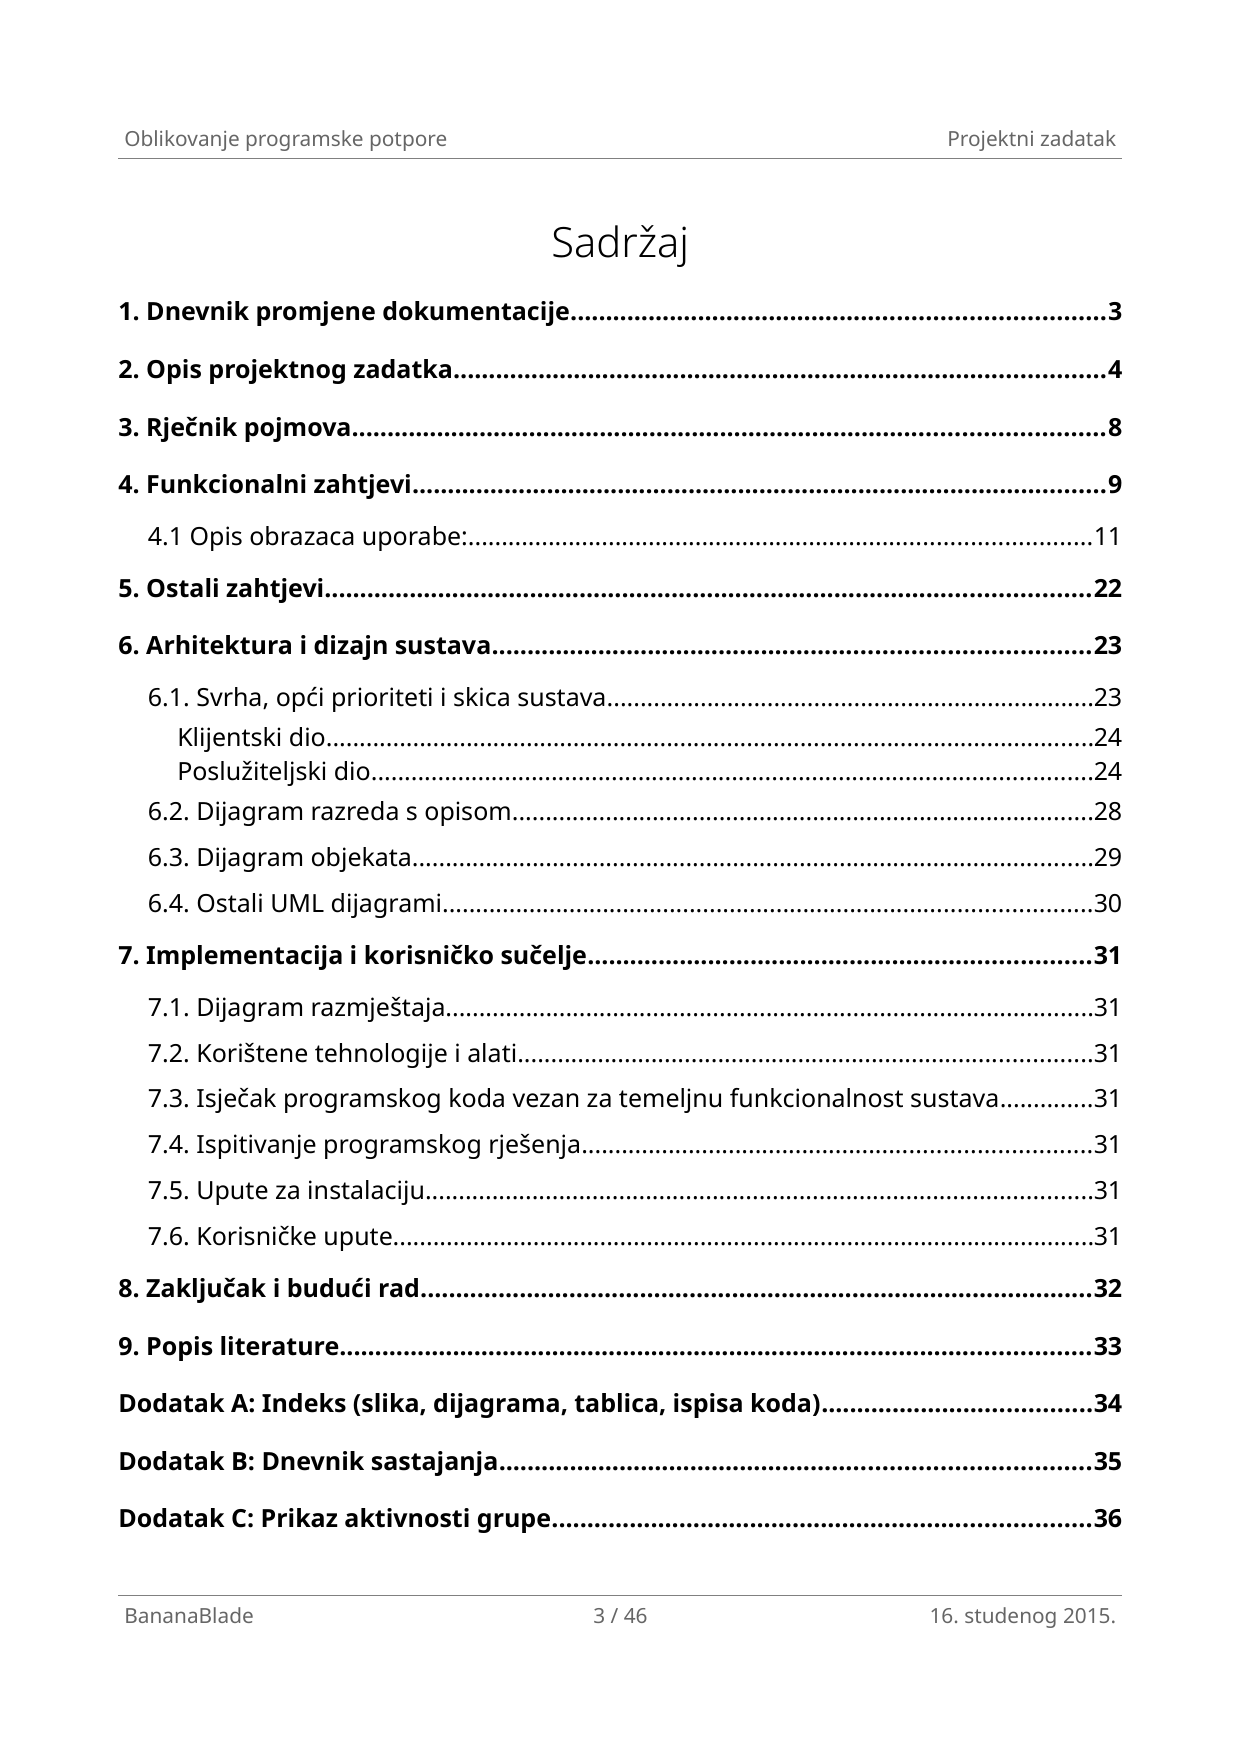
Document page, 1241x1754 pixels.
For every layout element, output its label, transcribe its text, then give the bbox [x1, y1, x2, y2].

text 2. Opis projektnog zadatka 4 [118, 352, 1122, 386]
subtitle Sadržaj [118, 213, 1122, 270]
text Dodatak C: Prikaz aktivnosti grupe 36 [118, 1501, 1122, 1535]
text Klijentski dio 24 [177, 720, 1122, 754]
text 7.5. Upute za instalaciju 31 [148, 1173, 1122, 1207]
text Poslužiteljski dio 24 [177, 754, 1122, 788]
text 7.2. Korištene tehnologije i alati 31 [148, 1035, 1122, 1069]
text 6. Arhitektura i dizajn sustava 23 [118, 628, 1122, 662]
text 6.3. Dijagram objekata 29 [148, 840, 1122, 874]
text 6.2. Dijagram razreda s opisom 28 [148, 794, 1122, 828]
text 5. Ostali zahtjevi 22 [118, 570, 1122, 604]
text 7.4. Ispitivanje programskog rješenja 31 [148, 1127, 1122, 1161]
text 7.1. Dijagram razmještaja 31 [148, 989, 1122, 1023]
text 7.6. Korisničke upute 31 [148, 1219, 1122, 1253]
text 6.1. Svrha, opći prioriteti i skica sustava 23 [148, 680, 1122, 714]
text Dodatak A: Indeks (slika, dijagrama, tablica, ispisa koda) 34 [118, 1386, 1122, 1420]
text 3. Rječnik pojmova 8 [118, 409, 1122, 443]
text 9. Popis literature 33 [118, 1328, 1122, 1362]
text 1. Dnevnik promjene dokumentacije 3 [118, 294, 1122, 328]
text 4.1 Opis obrazaca uporabe: 11 [148, 519, 1122, 553]
text 7. Implementacija i korisničko sučelje 31 [118, 937, 1122, 972]
text 4. Funkcionalni zahtjevi 9 [118, 467, 1122, 501]
text Dodatak B: Dnevnik sastajanja 35 [118, 1443, 1122, 1478]
text 7.3. Isječak programskog koda vezan za temeljnu funkcionalnost sustava 31 [148, 1081, 1122, 1115]
text 8. Zaključak i budući rad 32 [118, 1271, 1122, 1305]
text 6.4. Ostali UML dijagrami 30 [148, 886, 1122, 920]
